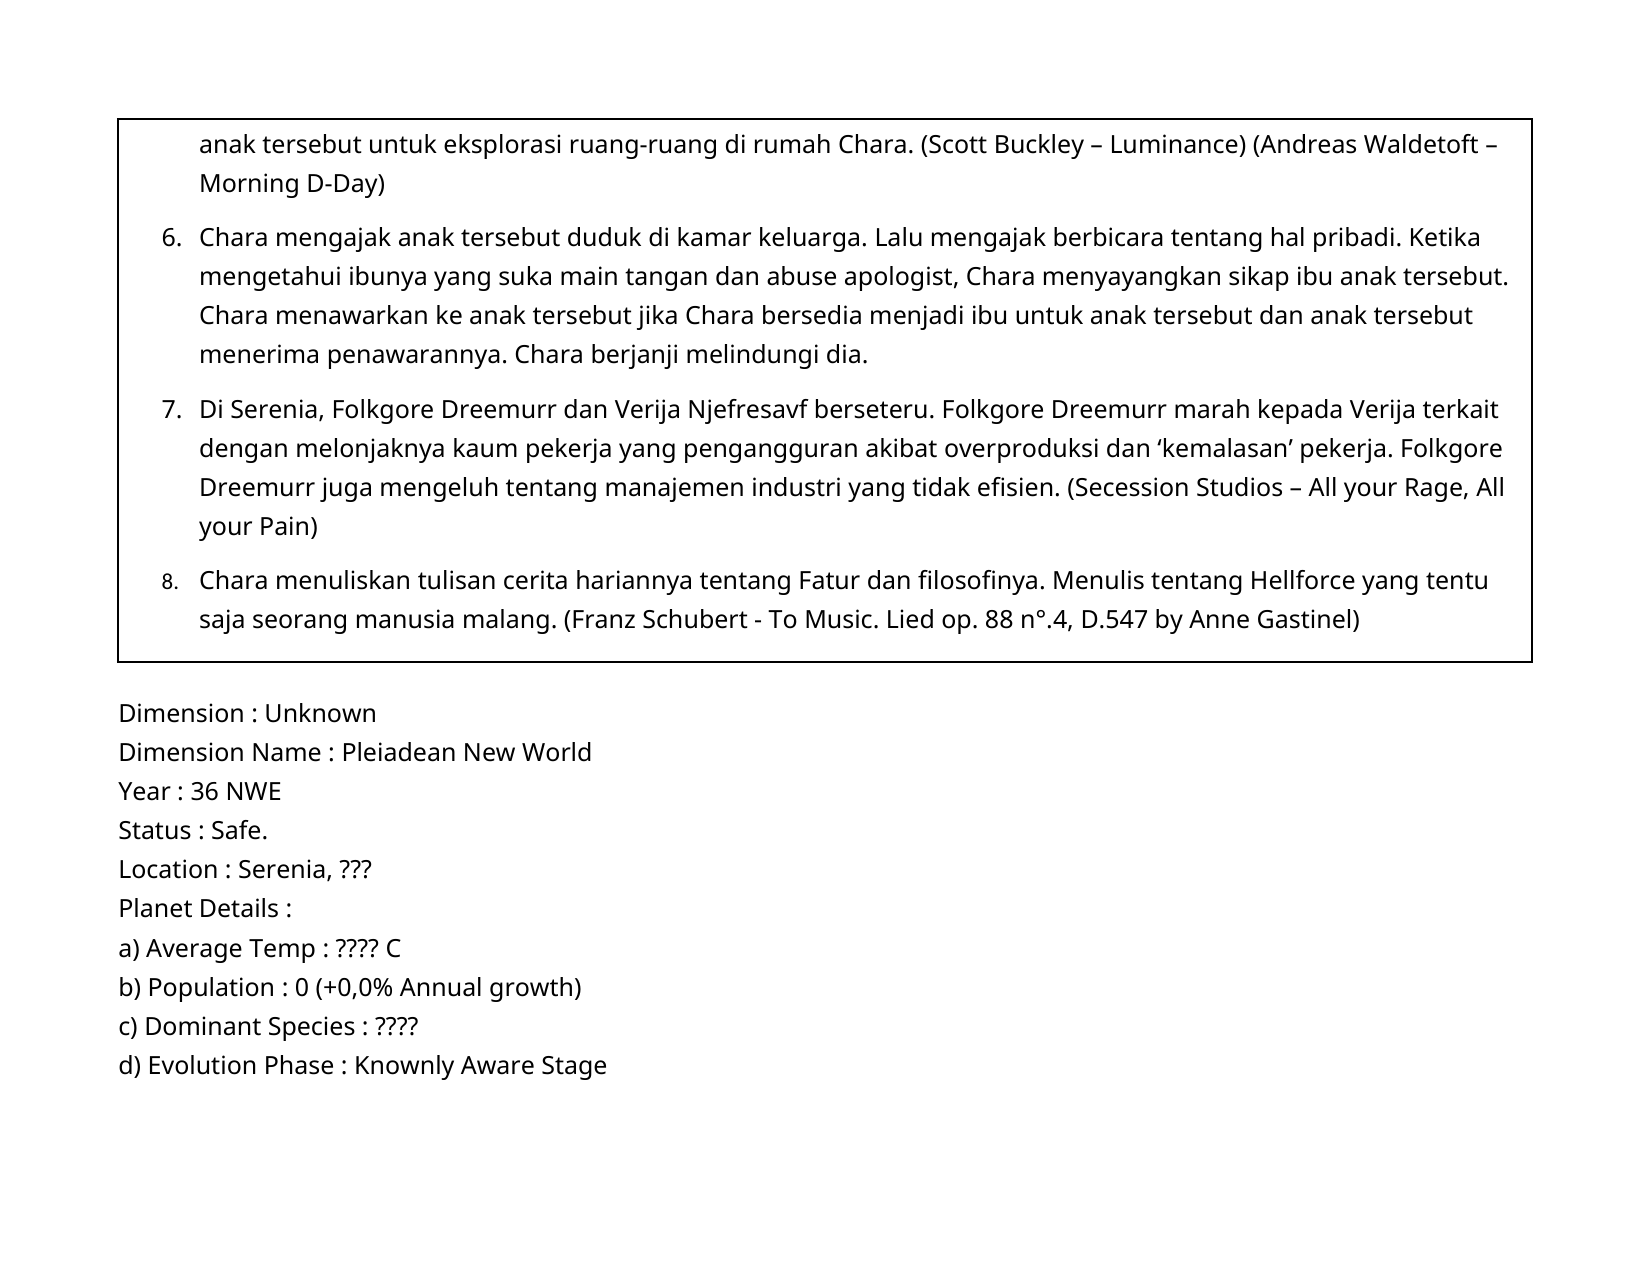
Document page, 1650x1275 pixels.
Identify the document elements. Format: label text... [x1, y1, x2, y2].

text Dimension : Unknown Dimension Name : Pleiadean New World Year : 36 NWE Status : Safe. Location : Serenia, ??? Planet Details : a) Average Temp : ???? C b) Population : 0 (+0,0% Annual growth) c) Dominant Species : ???? d) Evolution Phase : Knownly Aware Stage [118, 695, 1532, 1082]
table_header anak tersebut untuk eksplorasi ruang-ruang di rumah Chara. (Scott Buckley – Luminance) (Andreas Waldetoft – Morning D-Day) Chara mengajak anak tersebut duduk di kamar keluarga. Lalu mengajak berbicara tentang hal pribadi. Ketika mengetahui ibunya yang suka main tangan dan abuse apologist, Chara menyayangkan sikap ibu anak tersebut. Chara menawarkan ke anak tersebut jika Chara bersedia menjadi ibu untuk anak tersebut dan anak tersebut menerima penawarannya. Chara berjanji melindungi dia. Di Serenia, Folkgore Dreemurr dan Verija Njefresavf berseteru. Folkgore Dreemurr marah kepada Verija terkait dengan melonjaknya kaum pekerja yang pengangguran akibat overproduksi dan ‘kemalasan’ pekerja. Folkgore Dreemurr juga mengeluh tentang manajemen industri yang tidak efisien. (Secession Studios – All your Rage, All your Pain) Chara menuliskan tulisan cerita hariannya tentang Fatur dan filosofinya. Menulis tentang Hellforce yang tentu saja seorang manusia malang. (Franz Schubert - To Music. Lied op. 88 n°.4, D.547 by Anne Gastinel) [119, 120, 1531, 661]
